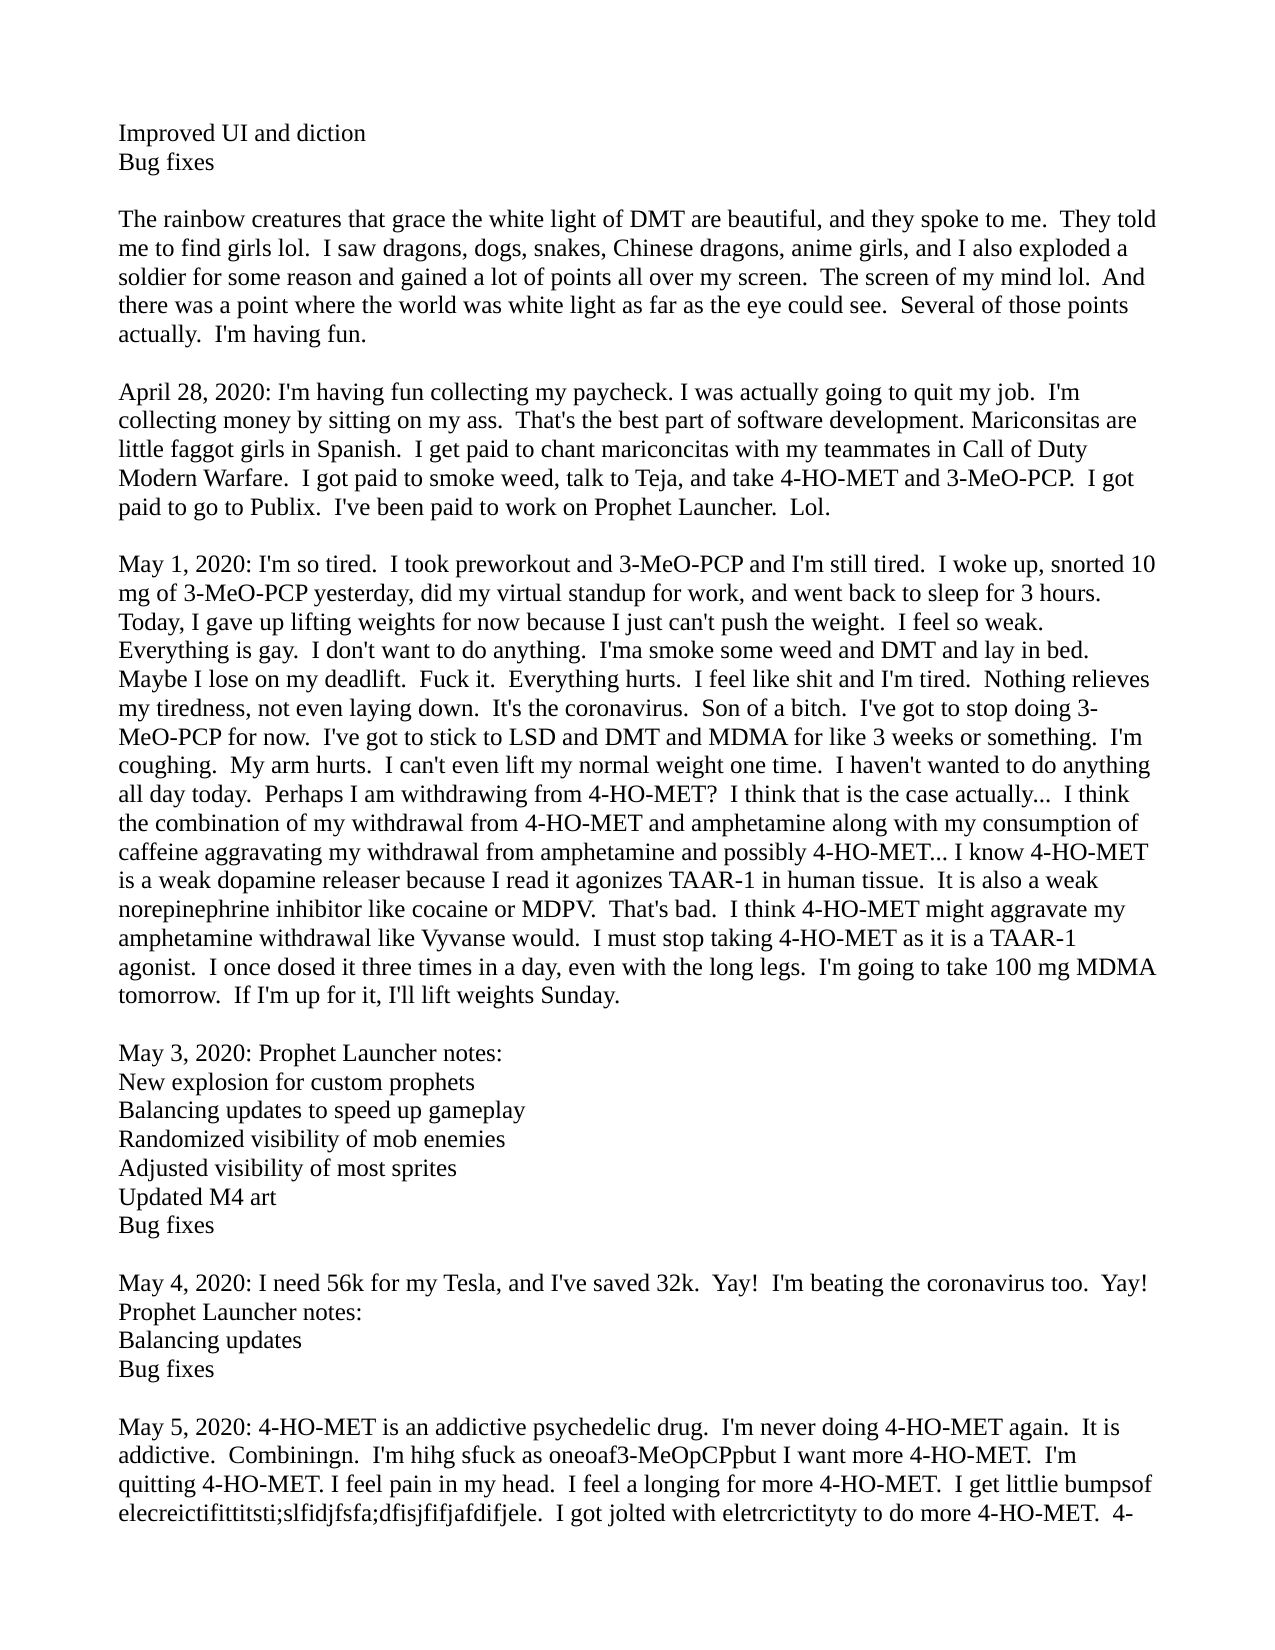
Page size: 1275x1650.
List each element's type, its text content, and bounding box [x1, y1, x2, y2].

text Balancing updates [118, 1326, 1157, 1354]
text May 3, 2020: Prophet Launcher notes: [118, 1038, 1157, 1067]
text May 4, 2020: I need 56k for my Tesla, and I've saved 32k. Yay! I'm beating the coronavirus too. Yay! Prophet Launcher notes: [118, 1268, 1157, 1326]
text April 28, 2020: I'm having fun collecting my paycheck. I was actually going to quit my job. I'm collecting money by sitting on my ass. That's the best part of software development. Mariconsitas are little faggot girls in Spanish. I get paid to chant mariconcitas with my teammates in Call of Duty Modern Warfare. I got paid to smoke weed, talk to Teja, and take 4-HO-MET and 3-MeO-PCP. I got paid to go to Publix. I've been paid to work on Prophet Launcher. Lol. [118, 377, 1157, 521]
text Adjusted visibility of most sprites [118, 1153, 1157, 1182]
text Randomized visibility of mob enemies [118, 1124, 1157, 1153]
text Bug fixes [118, 147, 1157, 176]
text The rainbow creatures that grace the white light of DMT are beautiful, and they spoke to me. They told me to find girls lol. I saw dragons, dogs, snakes, Chinese dragons, anime girls, and I also exploded a soldier for some reason and gained a lot of points all over my screen. The screen of my mind lol. And there was a point where the world was white light as far as the eye could see. Several of those points actually. I'm having fun. [118, 204, 1157, 348]
text May 1, 2020: I'm so tired. I took preworkout and 3-MeO-PCP and I'm still tired. I woke up, snorted 10 mg of 3-MeO-PCP yesterday, did my virtual standup for work, and went back to sleep for 3 hours. Today, I gave up lifting weights for now because I just can't push the weight. I feel so weak. Everything is gay. I don't want to do anything. I'ma smoke some weed and DMT and lay in bed. Maybe I lose on my deadlift. Fuck it. Everything hurts. I feel like shit and I'm tired. Nothing relieves my tiredness, not even laying down. It's the coronavirus. Son of a bitch. I've got to stop doing 3-MeO-PCP for now. I've got to stick to LSD and DMT and MDMA for like 3 weeks or something. I'm coughing. My arm hurts. I can't even lift my normal weight one time. I haven't wanted to do anything all day today. Perhaps I am withdrawing from 4-HO-MET? I think that is the case actually... I think the combination of my withdrawal from 4-HO-MET and amphetamine along with my consumption of caffeine aggravating my withdrawal from amphetamine and possibly 4-HO-MET... I know 4-HO-MET is a weak dopamine releaser because I read it agonizes TAAR-1 in human tissue. It is also a weak norepinephrine inhibitor like cocaine or MDPV. That's bad. I think 4-HO-MET might aggravate my amphetamine withdrawal like Vyvanse would. I must stop taking 4-HO-MET as it is a TAAR-1 agonist. I once dosed it three times in a day, even with the long legs. I'm going to take 100 mg MDMA tomorrow. If I'm up for it, I'll lift weights Sunday. [118, 549, 1157, 1009]
text Balancing updates to speed up gameplay [118, 1096, 1157, 1124]
text Bug fixes [118, 1354, 1157, 1383]
text Improved UI and diction [118, 118, 1157, 147]
text New explosion for custom prophets [118, 1067, 1157, 1096]
text Updated M4 art [118, 1182, 1157, 1211]
text May 5, 2020: 4-HO-MET is an addictive psychedelic drug. I'm never doing 4-HO-MET again. It is addictive. Combiningn. I'm hihg sfuck as oneoaf3-MeOpCPpbut I want more 4-HO-MET. I'm quitting 4-HO-MET. I feel pain in my head. I feel a longing for more 4-HO-MET. I get littlie bumpsof elecreictifittitsti;slfidjfsfa;dfisjfifjafdifjele. I got jolted with eletrcrictityty to do more 4-HO-MET. 4- [118, 1412, 1157, 1527]
text Bug fixes [118, 1211, 1157, 1239]
